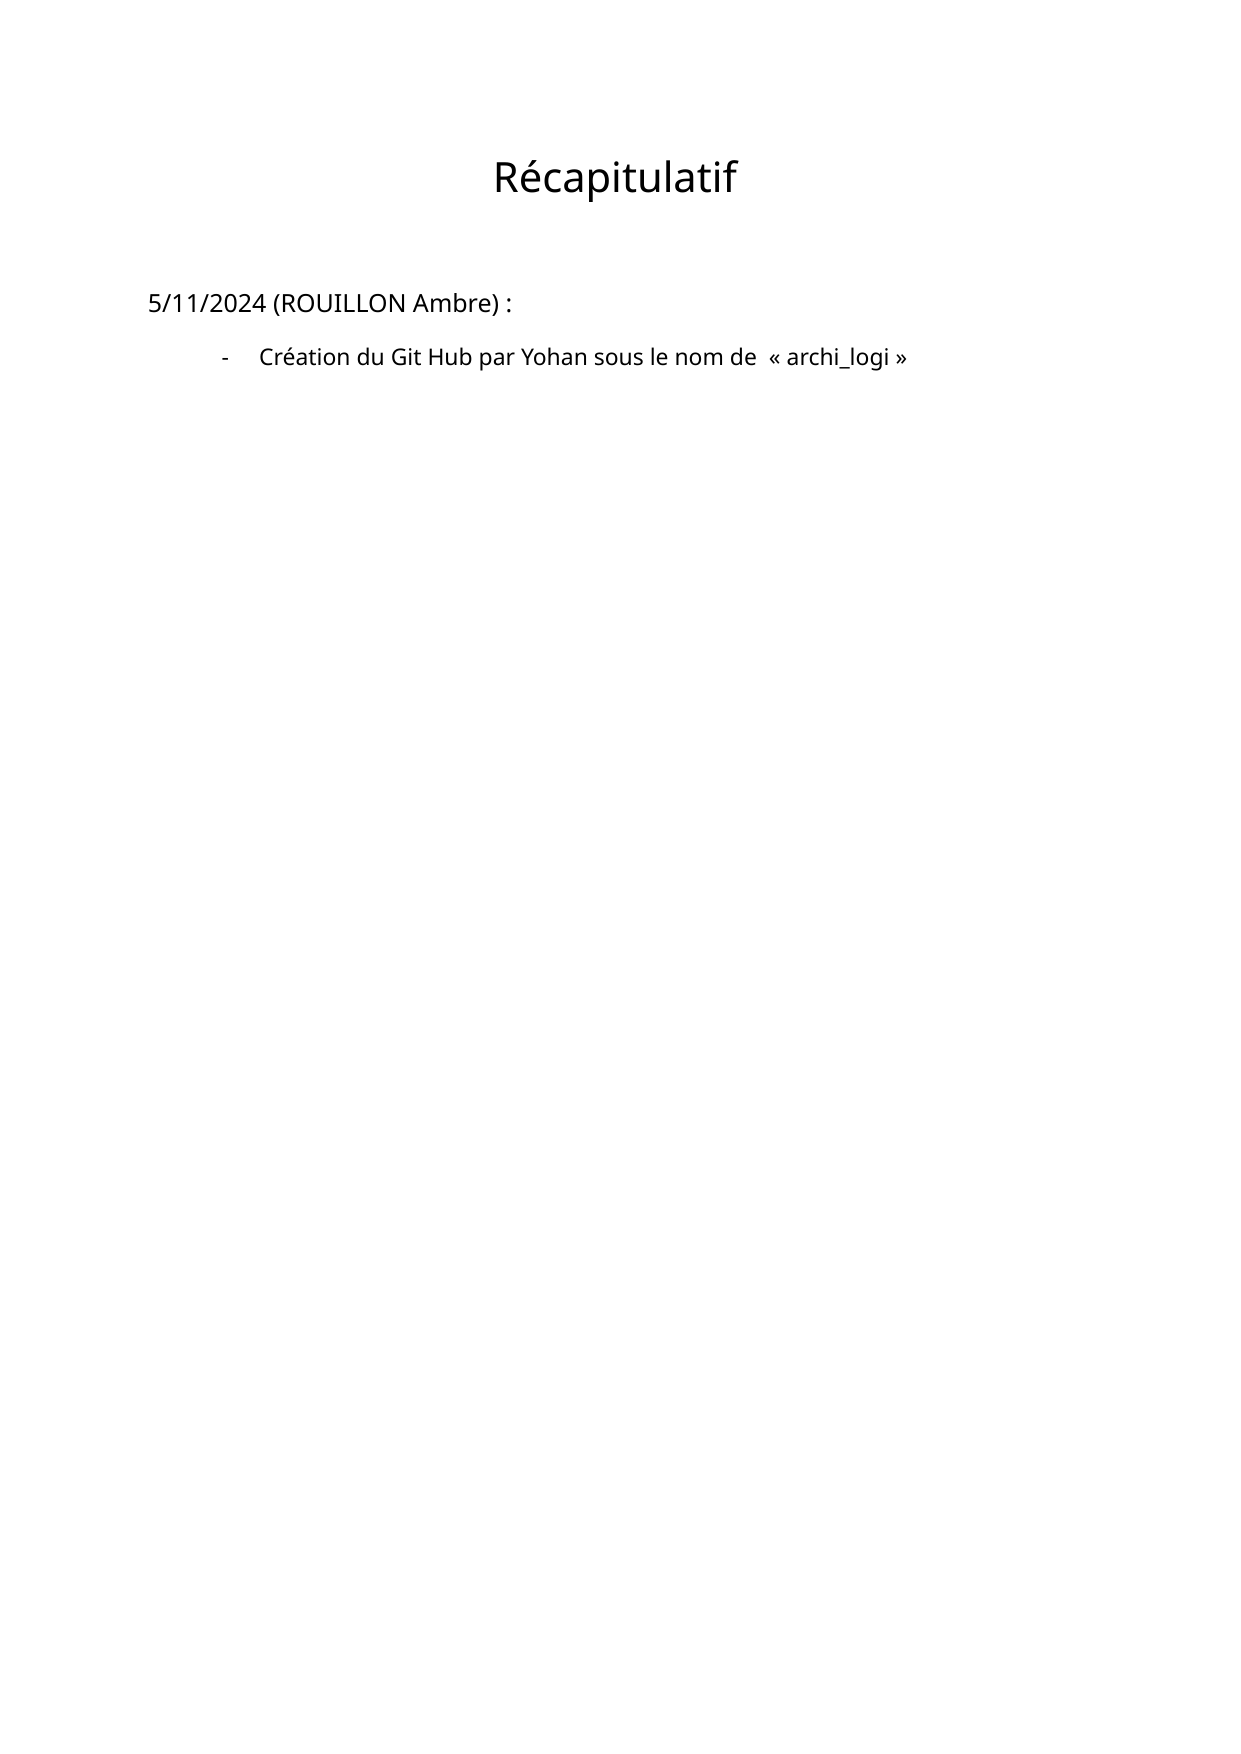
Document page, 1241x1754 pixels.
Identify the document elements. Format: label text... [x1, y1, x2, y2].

list Création du Git Hub par Yohan sous le nom de « archi_logi » [221, 341, 1093, 372]
text Récapitulatif [148, 148, 1093, 204]
text 5/11/2024 (ROUILLON Ambre) : [148, 285, 1093, 319]
